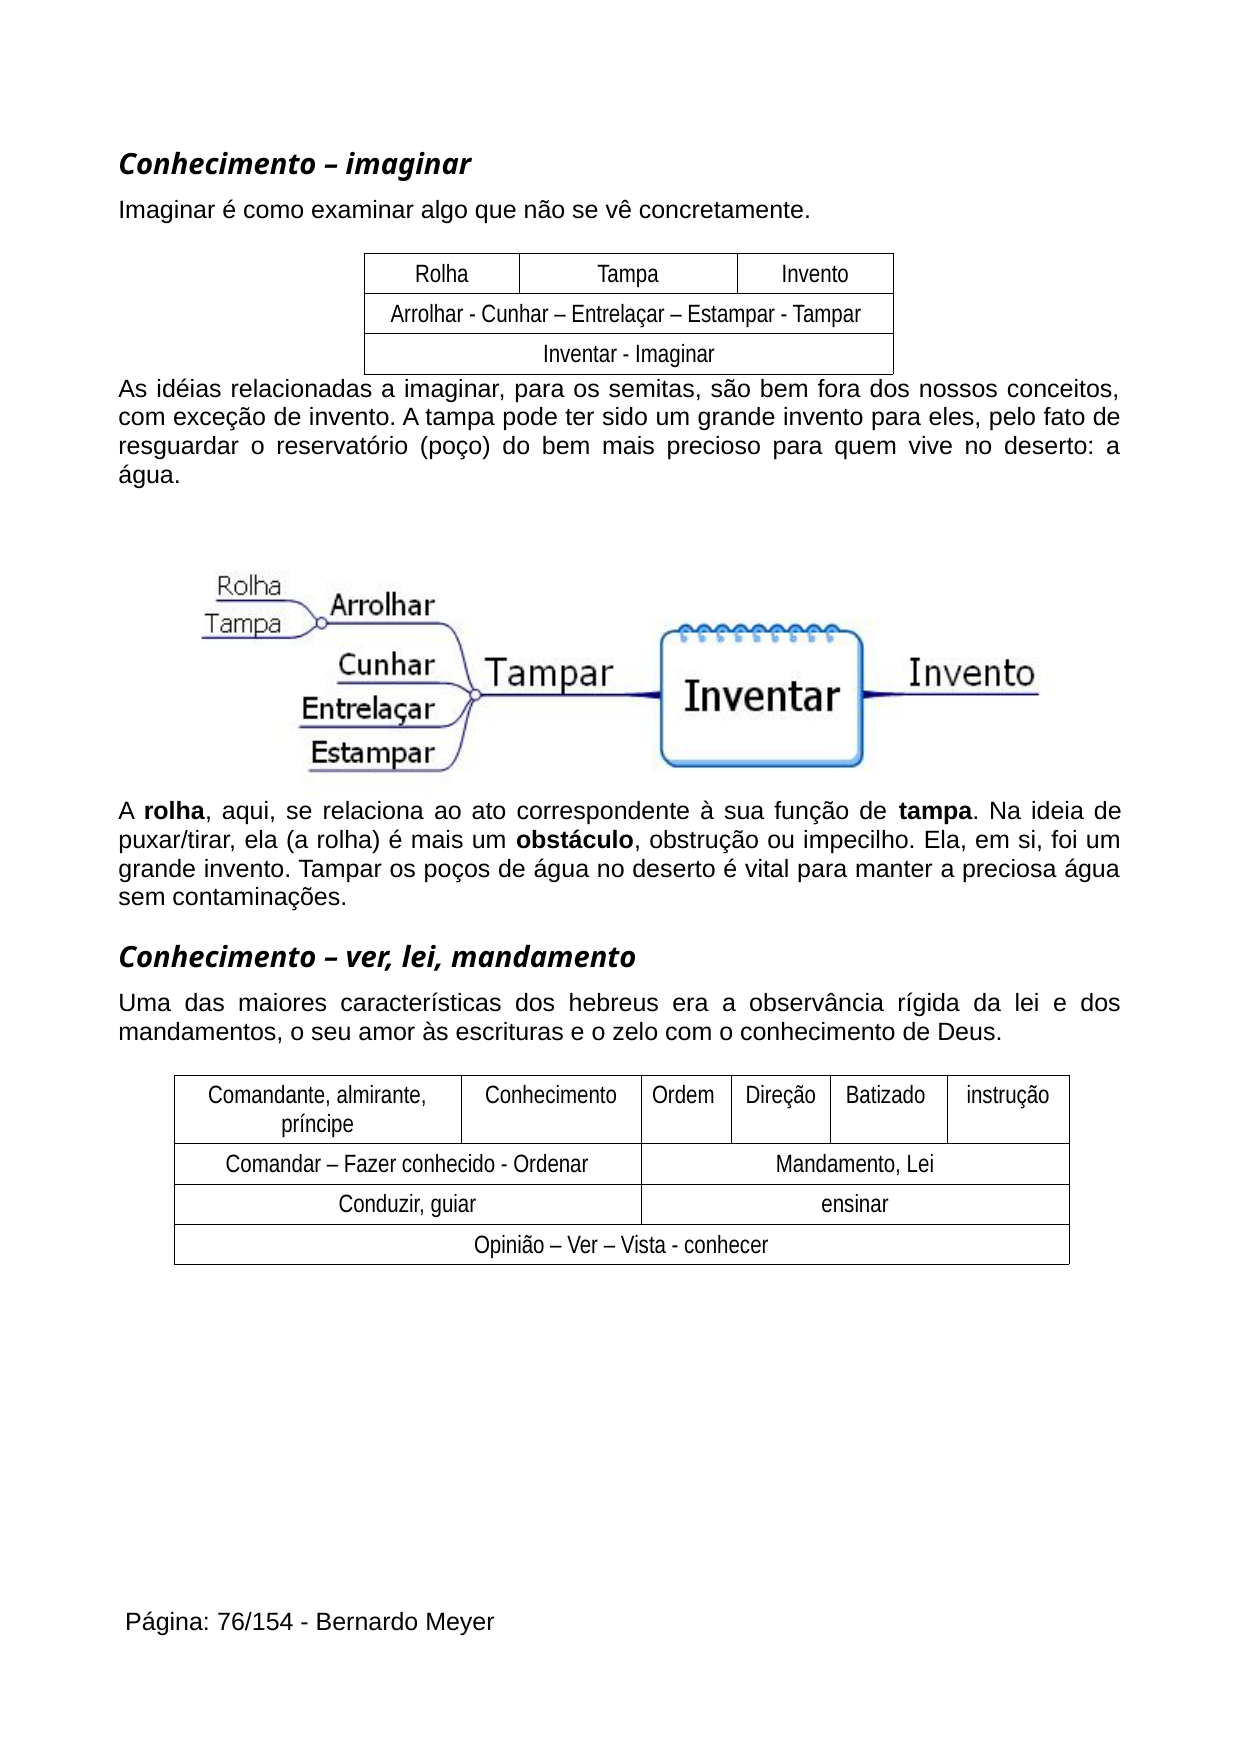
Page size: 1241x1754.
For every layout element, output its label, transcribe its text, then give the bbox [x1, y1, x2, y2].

table_header Tampa [520, 254, 737, 293]
table_header Conhecimento [462, 1076, 641, 1143]
table_cell Mandamento, Lei [642, 1144, 1069, 1183]
subtitle Conhecimento – ver, lei, mandamento [118, 936, 1122, 976]
picture [177, 546, 1063, 796]
table_header Ordem [642, 1076, 731, 1143]
table_header Invento [738, 254, 893, 293]
table_header instrução [948, 1076, 1069, 1143]
text As idéias relacionadas a imaginar, para os semitas, são bem fora dos nossos conceitos, com exceção de invento. A tampa pode ter sido um grande invento para eles, pelo fato de resguardar o reservatório (poço) do bem mais precioso para quem vive no deserto: a água. [118, 373, 1122, 488]
table_header Rolha [365, 254, 519, 293]
text A rolha, aqui, se relaciona ao ato correspondente à sua função de tampa. Na ideia de puxar/tirar, ela (a rolha) é mais um obstáculo, obstrução ou impecilho. Ela, em si, foi um grande invento. Tampar os poços de água no deserto é vital para manter a preciosa água sem contaminações. [118, 796, 1122, 911]
table_cell Comandar – Fazer conhecido - Ordenar [175, 1144, 641, 1183]
table_header Direção [732, 1076, 830, 1143]
text Uma das maiores características dos hebreus era a observância rígida da lei e dos mandamentos, o seu amor às escrituras e o zelo com o conhecimento de Deus. [118, 988, 1122, 1046]
table_cell Inventar - Imaginar [365, 334, 893, 373]
table_cell ensinar [642, 1185, 1069, 1224]
table_cell Conduzir, guiar [175, 1185, 641, 1224]
table_cell Arrolhar - Cunhar – Entrelaçar – Estampar - Tampar [365, 294, 893, 333]
table_cell Opinião – Ver – Vista - conhecer [175, 1225, 1069, 1264]
table_header Comandante, almirante, príncipe [175, 1076, 461, 1143]
subtitle Conhecimento – imaginar [118, 143, 1122, 183]
table_header Batizado [831, 1076, 947, 1143]
text Imaginar é como examinar algo que não se vê concretamente. [118, 195, 1122, 224]
